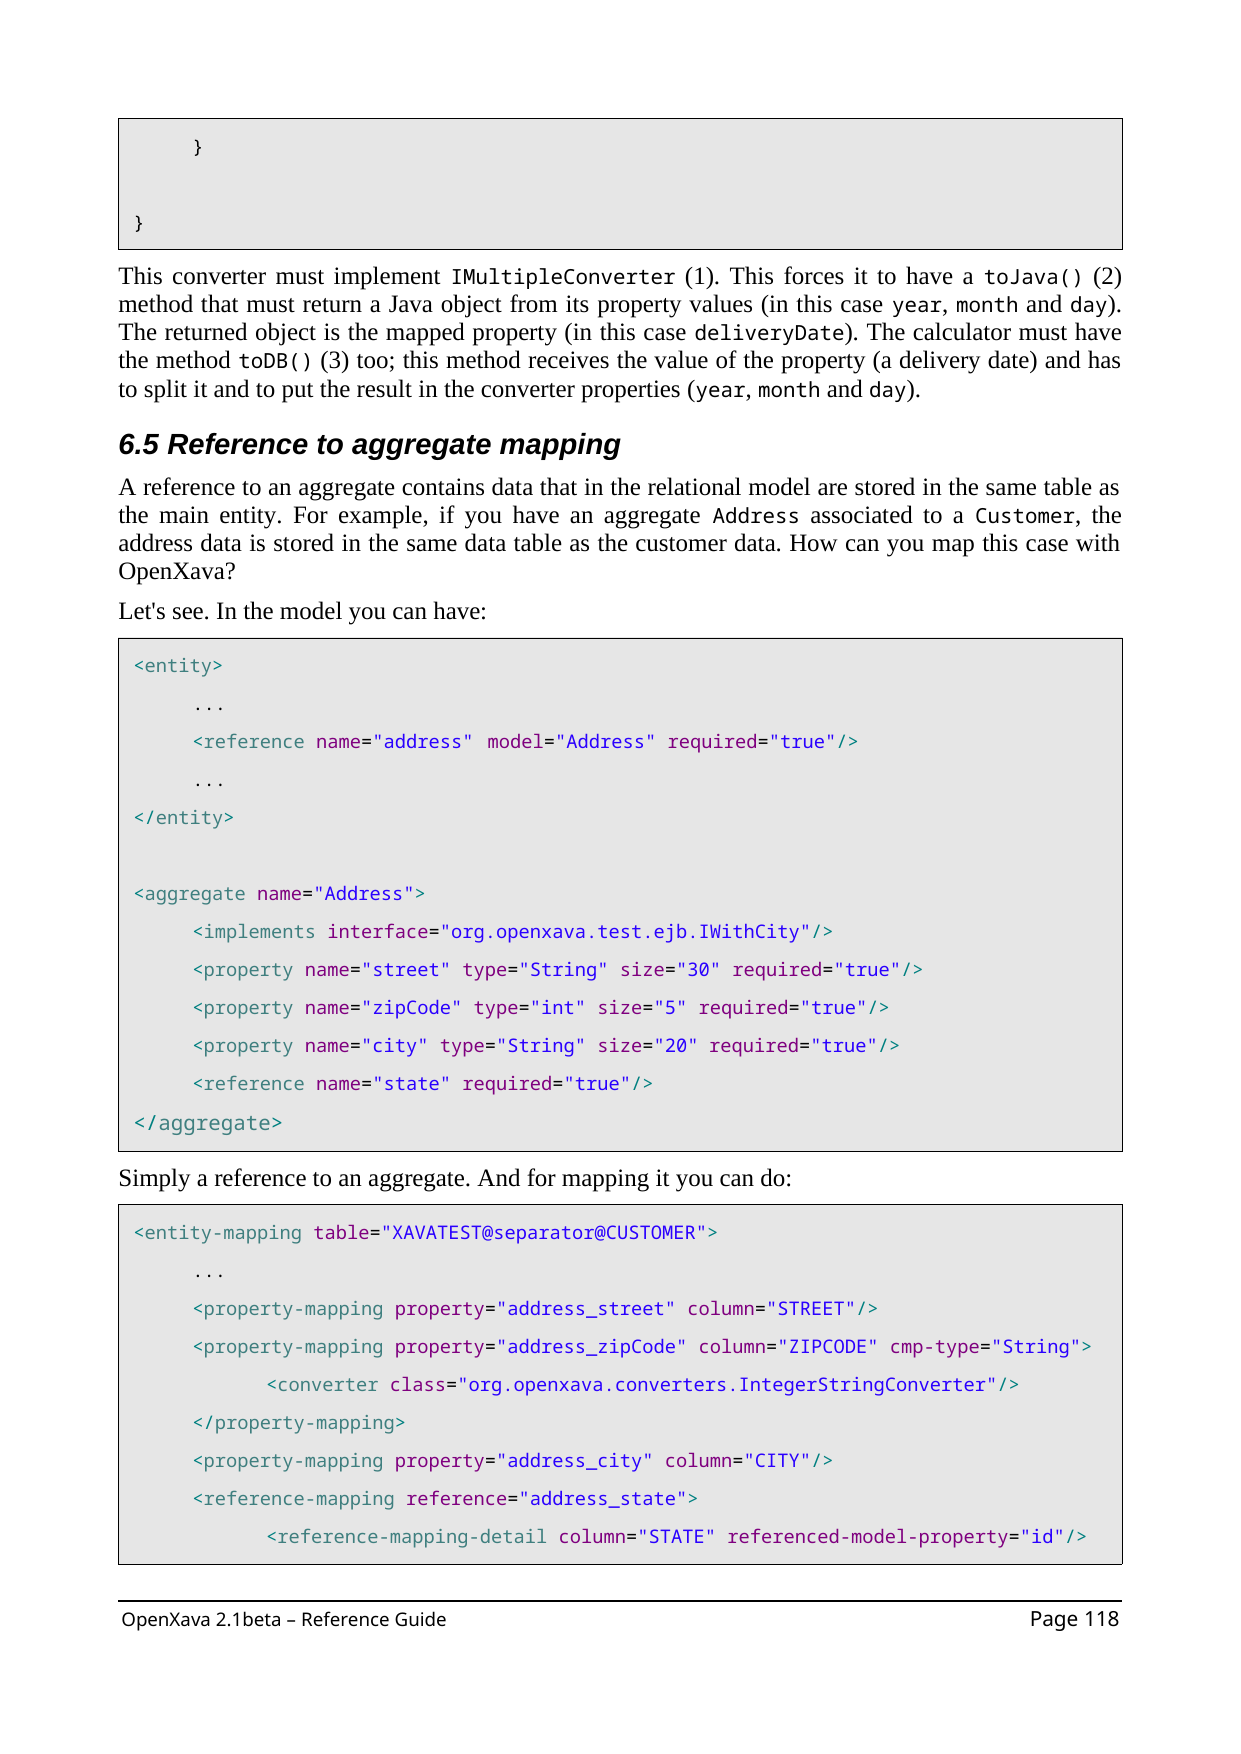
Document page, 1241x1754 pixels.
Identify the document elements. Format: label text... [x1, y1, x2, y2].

text <aggregate name="Address"> [119, 866, 1122, 903]
text ... [119, 751, 1122, 789]
text <entity> [119, 639, 1122, 675]
text <reference name="address" model="Address" required="true"/> [119, 713, 1122, 751]
text A reference to an aggregate contains data that in the relational model are stored in the same table as the main entity. For example, if you have an aggregate Address associated to a Customer, the address data is stored in the same data table as the customer data. How can you map this case with OpenXava? [118, 473, 1122, 585]
text } [119, 194, 1122, 249]
text <property-mapping property="address_zipCode" column="ZIPCODE" cmp-type="String"> [119, 1318, 1122, 1356]
text </property-mapping> [119, 1394, 1122, 1432]
text <implements interface="org.openxava.test.ejb.IWithCity"/> [119, 903, 1122, 942]
text ... [119, 675, 1122, 713]
text <converter class="org.openxava.converters.IntegerStringConverter"/> [119, 1356, 1122, 1394]
text <reference-mapping reference="address_state"> [119, 1471, 1122, 1508]
text <property name="street" type="String" size="30" required="true"/> [119, 942, 1122, 979]
text This converter must implement IMultipleConverter (1). This forces it to have a toJava() (2) method that must return a Java object from its property values (in this case year, month and day). The returned object is the mapped property (in this case deliveryDate). The calculator must have the method toDB() (3) too; this method receives the value of the property (a delivery date) and has to split it and to put the result in the converter properties (year, month and day). [118, 262, 1122, 403]
text Let's see. In the model you can have: [118, 597, 1122, 625]
text <reference-mapping-detail column="STATE" referenced-model-property="id"/> [119, 1508, 1122, 1564]
text } [119, 119, 1122, 156]
text </entity> [119, 789, 1122, 827]
text <property-mapping property="address_city" column="CITY"/> [119, 1432, 1122, 1471]
subtitle Reference to aggregate mapping [118, 428, 1122, 461]
text <entity-mapping table="XAVATEST@separator@CUSTOMER"> [119, 1205, 1122, 1242]
text Simply a reference to an aggregate. And for mapping it you can do: [118, 1164, 1122, 1192]
text <property name="zipCode" type="int" size="5" required="true"/> [119, 979, 1122, 1018]
text <property name="city" type="String" size="20" required="true"/> [119, 1018, 1122, 1056]
text </aggregate> [119, 1094, 1122, 1151]
text ... [119, 1242, 1122, 1280]
text <property-mapping property="address_street" column="STREET"/> [119, 1280, 1122, 1318]
text <reference name="state" required="true"/> [119, 1056, 1122, 1094]
